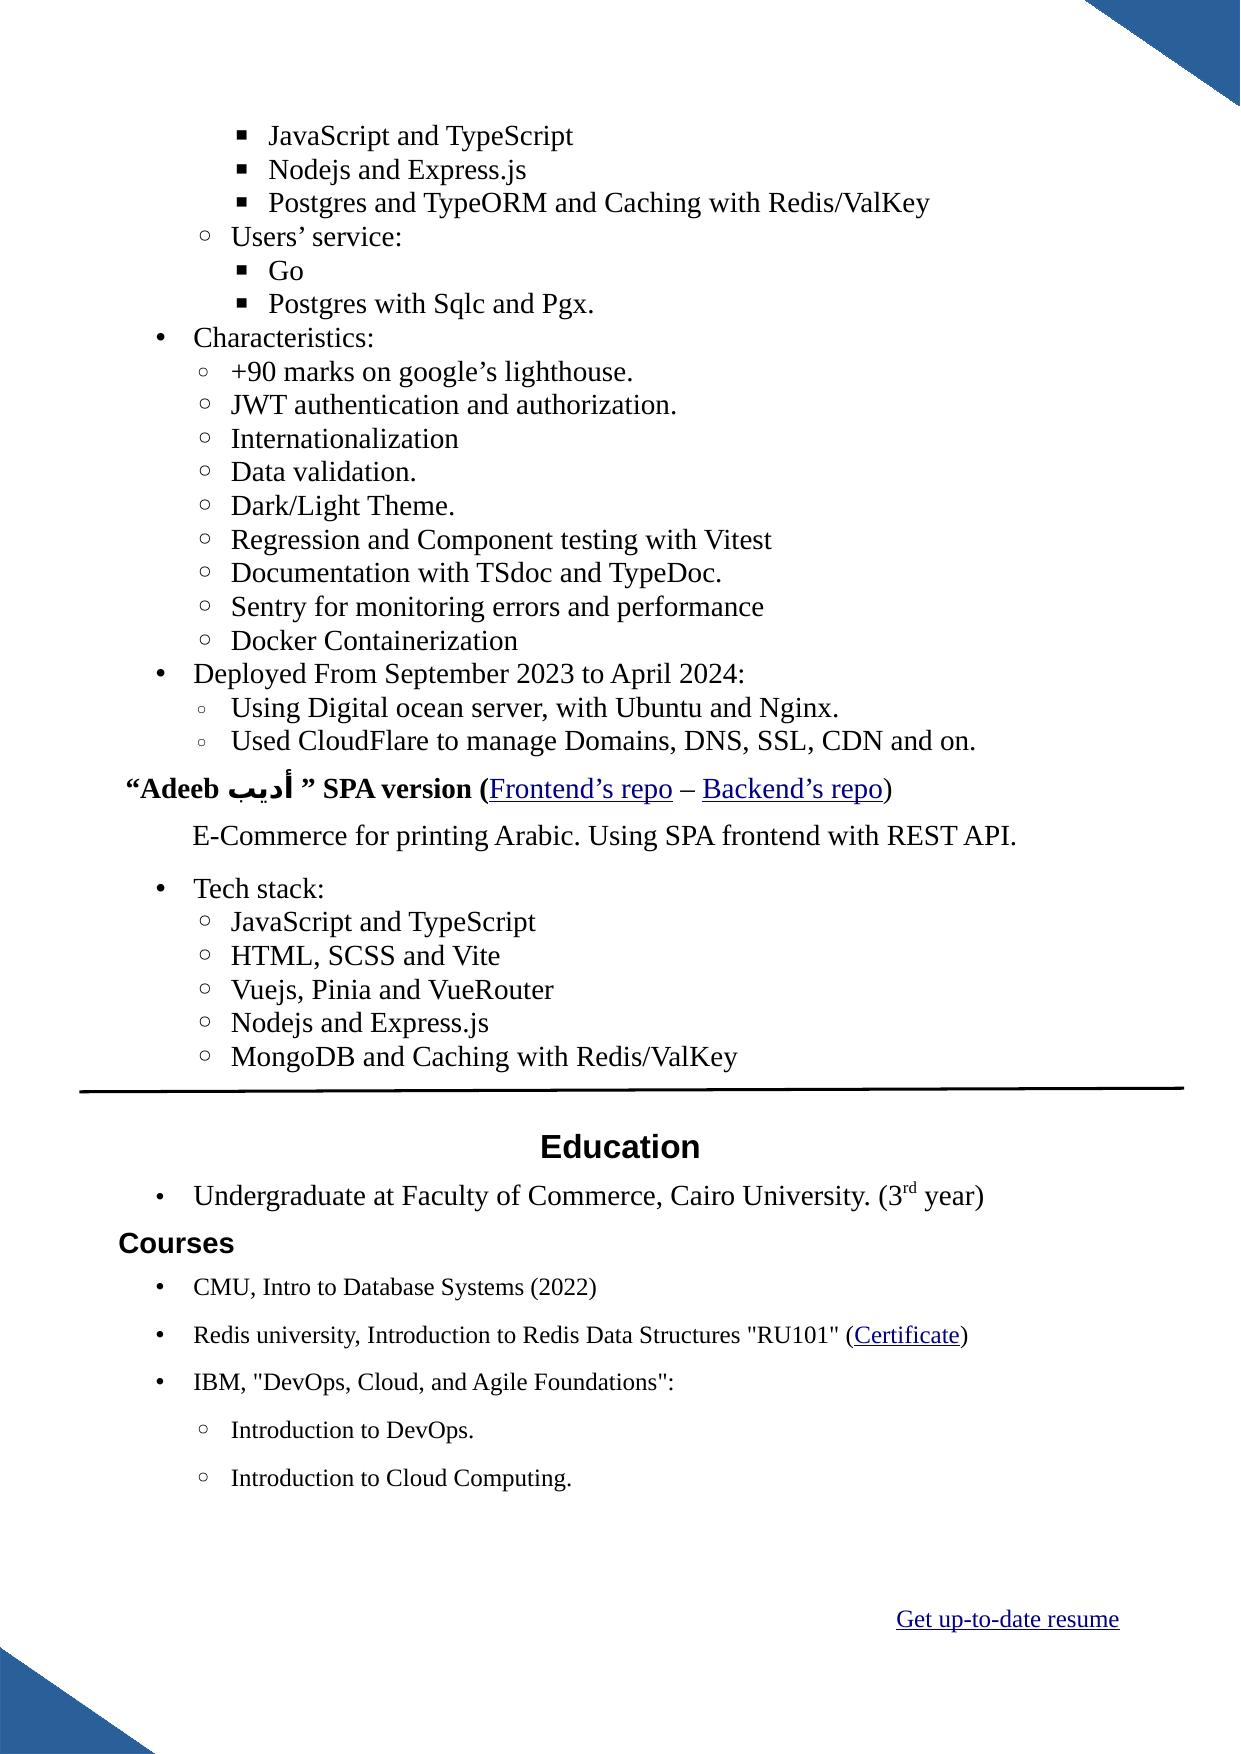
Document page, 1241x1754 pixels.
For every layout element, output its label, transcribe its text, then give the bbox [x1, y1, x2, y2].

list JavaScript and TypeScript [231, 118, 1122, 152]
list Postgres and TypeORM and Caching with Redis/ValKey [231, 185, 1122, 219]
list Go [231, 253, 1122, 286]
list Vuejs, Pinia and VueRouter [193, 972, 1122, 1005]
list Redis university, Introduction to Redis Data Structures "RU101" (Certificate) [156, 1320, 1122, 1348]
list Introduction to DevOps. [193, 1415, 1122, 1444]
list Docker Containerization [193, 623, 1122, 656]
list Dark/Light Theme. [193, 488, 1122, 522]
text E-Commerce for printing Arabic. Using SPA frontend with REST API. [118, 818, 1122, 851]
list Introduction to Cloud Computing. [193, 1463, 1122, 1491]
list Regression and Component testing with Vitest [193, 522, 1122, 555]
list Sentry for monitoring errors and performance [193, 589, 1122, 623]
list Users’ service: [193, 219, 1122, 253]
list Deployed From September 2023 to April 2024: [156, 656, 1122, 690]
list +90 marks on google’s lighthouse. [193, 354, 1122, 387]
list Nodejs and Express.js [193, 1005, 1122, 1039]
list Undergraduate at Faculty of Commerce, Cairo University. (3rd year) [156, 1178, 1122, 1212]
list Data validation. [193, 454, 1122, 488]
list IBM, "DevOps, Cloud, and Agile Foundations": [156, 1367, 1122, 1396]
list JWT authentication and authorization. [193, 387, 1122, 421]
list Documentation with TSdoc and TypeDoc. [193, 555, 1122, 589]
subtitle Education [118, 1127, 1122, 1166]
list Using Digital ocean server, with Ubuntu and Nginx. [193, 690, 1122, 723]
list Tech stack: [156, 871, 1122, 904]
list Characteristics: [156, 320, 1122, 354]
list Used CloudFlare to manage Domains, DNS, SSL, CDN and on. [193, 723, 1122, 757]
list CMU, Intro to Database Systems (2022) [156, 1272, 1122, 1301]
list Postgres with Sqlc and Pgx. [231, 286, 1122, 320]
list MongoDB and Caching with Redis/ValKey [193, 1039, 1122, 1073]
list JavaScript and TypeScript [193, 904, 1122, 938]
subtitle Courses [118, 1226, 1122, 1260]
list Internationalization [193, 421, 1122, 454]
subtitle “Adeeb أديب ” SPA version (Frontend’s repo – Backend’s repo) [118, 772, 1122, 805]
list HTML, SCSS and Vite [193, 938, 1122, 972]
list Nodejs and Express.js [231, 152, 1122, 185]
